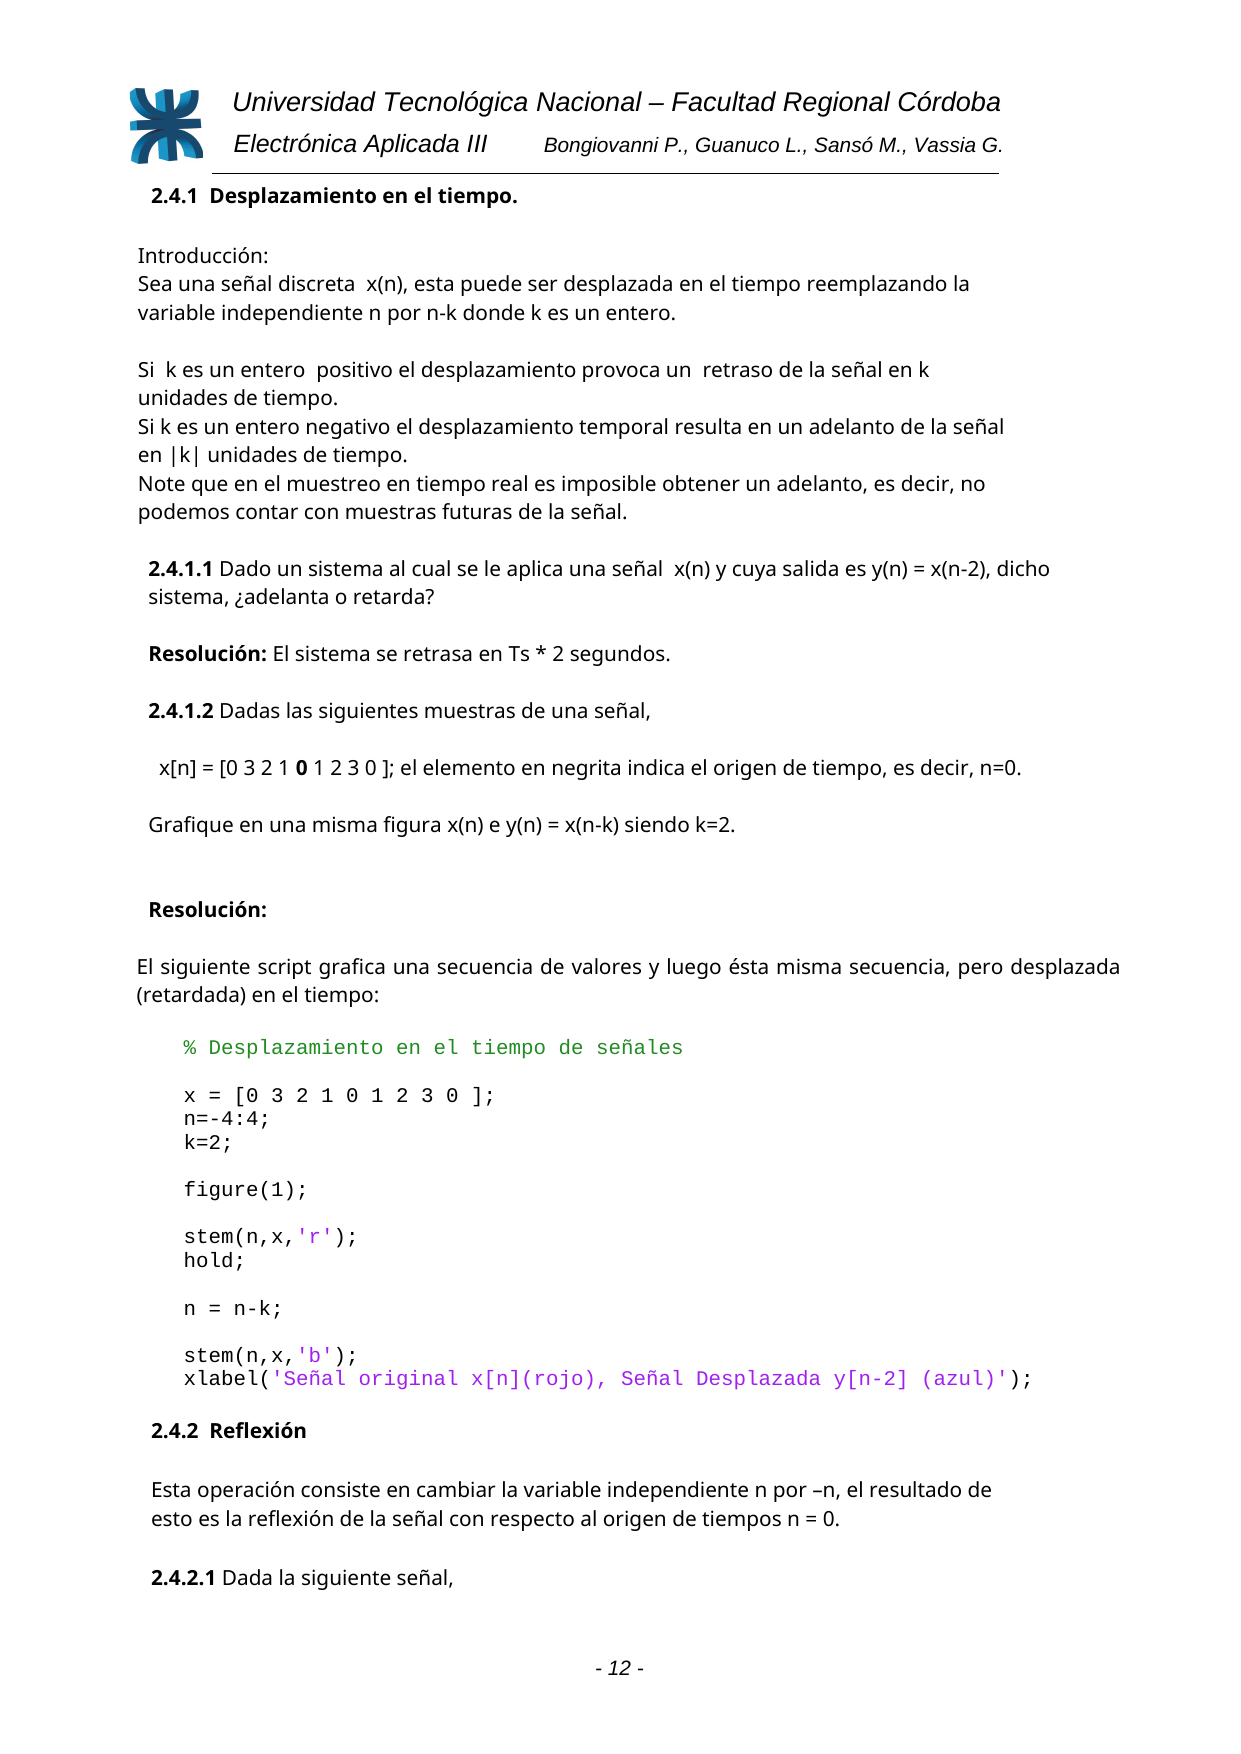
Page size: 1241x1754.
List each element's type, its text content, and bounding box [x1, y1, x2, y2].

text n=-4:4; [183, 1108, 1122, 1132]
text podemos contar con muestras futuras de la señal. [138, 497, 1122, 526]
text figure(1); [183, 1179, 1122, 1203]
text stem(n,x,'b'); [183, 1345, 1122, 1368]
text n = n-k; [183, 1297, 1122, 1321]
text Si k es un entero positivo el desplazamiento provoca un retraso de la señal en k [138, 355, 1122, 383]
text esto es la reflexión de la señal con respecto al origen de tiempos n = 0. [151, 1504, 1122, 1532]
text 2.4.1.1 Dado un sistema al cual se le aplica una señal x(n) y cuya salida es y(n) = x(n-2), dicho sistema, ¿adelanta o retarda? [148, 554, 1122, 611]
text variable independiente n por n-k donde k es un entero. [138, 298, 1122, 326]
text % Desplazamiento en el tiempo de señales [183, 1037, 1122, 1061]
text unidades de tiempo. [138, 383, 1122, 412]
text Si k es un entero negativo el desplazamiento temporal resulta en un adelanto de la señal [138, 412, 1122, 440]
text hold; [183, 1250, 1122, 1274]
picture [129, 88, 203, 164]
text en |k| unidades de tiempo. [138, 440, 1122, 469]
text Resolución: [148, 895, 1122, 924]
text 2.4.1.2 Dadas las siguientes muestras de una señal, [148, 696, 1122, 724]
text Grafique en una misma figura x(n) e y(n) = x(n-k) siendo k=2. [148, 810, 1122, 838]
text x[n] = [0 3 2 1 0 1 2 3 0 ]; el elemento en negrita indica el origen de tiempo, es decir, n=0. [148, 753, 1122, 781]
text xlabel('Señal original x[n](rojo), Señal Desplazada y[n-2] (azul)'); [183, 1368, 1122, 1392]
text k=2; [183, 1132, 1122, 1156]
text x = [0 3 2 1 0 1 2 3 0 ]; [183, 1085, 1122, 1108]
text Sea una señal discreta x(n), esta puede ser desplazada en el tiempo reemplazando la [138, 269, 1122, 298]
text 2.4.2 Reflexión [151, 1416, 1122, 1444]
text Esta operación consiste en cambiar la variable independiente n por –n, el resultado de [151, 1475, 1122, 1504]
text 2.4.2.1 Dada la siguiente señal, [151, 1563, 1122, 1592]
text El siguiente script grafica una secuencia de valores y luego ésta misma secuencia, pero desplazada (retardada) en el tiempo: [136, 952, 1122, 1009]
text 2.4.1 Desplazamiento en el tiempo. [151, 181, 1122, 210]
text Note que en el muestreo en tiempo real es imposible obtener un adelanto, es decir, no [138, 469, 1122, 497]
text Resolución: El sistema se retrasa en Ts * 2 segundos. [148, 639, 1122, 668]
text stem(n,x,'r'); [183, 1227, 1122, 1250]
text Introducción: [138, 241, 1122, 269]
